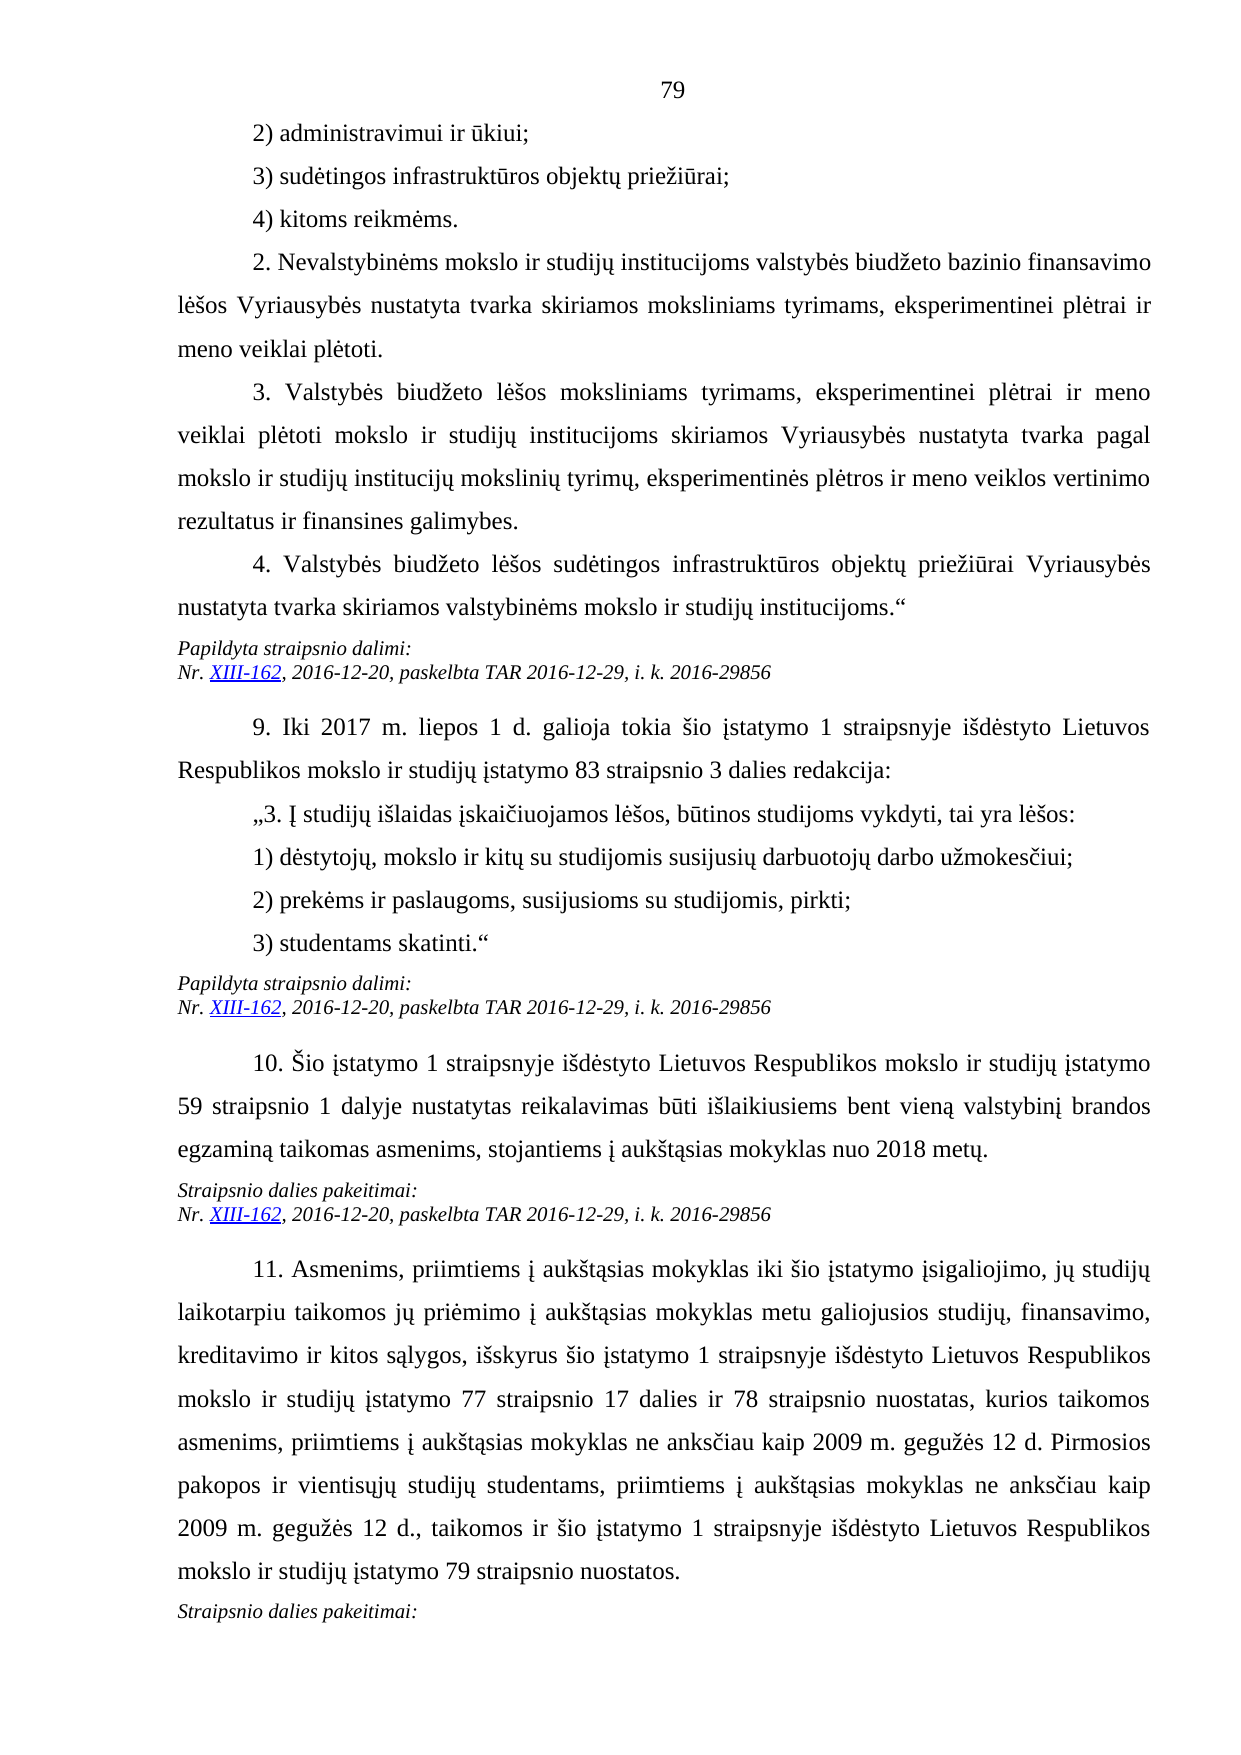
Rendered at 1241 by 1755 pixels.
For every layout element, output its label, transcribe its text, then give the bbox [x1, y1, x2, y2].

text 11. Asmenims, priimtiems į aukštąsias mokyklas iki šio įstatymo įsigaliojimo, jų studijų laikotarpiu taikomos jų priėmimo į aukštąsias mokyklas metu galiojusios studijų, finansavimo, kreditavimo ir kitos sąlygos, išskyrus šio įstatymo 1 straipsnyje išdėstyto Lietuvos Respublikos mokslo ir studijų įstatymo 77 straipsnio 17 dalies ir 78 straipsnio nuostatas, kurios taikomos asmenims, priimtiems į aukštąsias mokyklas ne anksčiau kaip 2009 m. gegužės 12 d. Pirmosios pakopos ir vientisųjų studijų studentams, priimtiems į aukštąsias mokyklas ne anksčiau kaip 2009 m. gegužės 12 d., taikomos ir šio įstatymo 1 straipsnyje išdėstyto Lietuvos Respublikos mokslo ir studijų įstatymo 79 straipsnio nuostatos. [177, 1254, 1152, 1585]
text Nr. XIII-162, 2016-12-20, paskelbta TAR 2016-12-29, i. k. 2016-29856 [177, 1202, 1152, 1226]
text Straipsnio dalies pakeitimai: [177, 1599, 1152, 1623]
text 4. Valstybės biudžeto lėšos sudėtingos infrastruktūros objektų priežiūrai Vyriausybės nustatyta tvarka skiriamos valstybinėms mokslo ir studijų institucijoms.“ [177, 549, 1152, 621]
text 2) prekėms ir paslaugoms, susijusioms su studijomis, pirkti; [177, 885, 1152, 914]
text 4) kitoms reikmėms. [177, 204, 1152, 233]
text 3) sudėtingos infrastruktūros objektų priežiūrai; [177, 161, 1152, 190]
text Papildyta straipsnio dalimi: [177, 971, 1152, 995]
text Nr. XIII-162, 2016-12-20, paskelbta TAR 2016-12-29, i. k. 2016-29856 [177, 995, 1152, 1019]
text 3. Valstybės biudžeto lėšos moksliniams tyrimams, eksperimentinei plėtrai ir meno veiklai plėtoti mokslo ir studijų institucijoms skiriamos Vyriausybės nustatyta tvarka pagal mokslo ir studijų institucijų mokslinių tyrimų, eksperimentinės plėtros ir meno veiklos vertinimo rezultatus ir finansines galimybes. [177, 377, 1152, 535]
text Nr. XIII-162, 2016-12-20, paskelbta TAR 2016-12-29, i. k. 2016-29856 [177, 660, 1152, 684]
text Papildyta straipsnio dalimi: [177, 636, 1152, 660]
text 1) dėstytojų, mokslo ir kitų su studijomis susijusių darbuotojų darbo užmokesčiui; [177, 842, 1152, 871]
text 2. Nevalstybinėms mokslo ir studijų institucijoms valstybės biudžeto bazinio finansavimo lėšos Vyriausybės nustatyta tvarka skiriamos moksliniams tyrimams, eksperimentinei plėtrai ir meno veiklai plėtoti. [177, 247, 1152, 362]
text 2) administravimui ir ūkiui; [177, 118, 1152, 147]
text 10. Šio įstatymo 1 straipsnyje išdėstyto Lietuvos Respublikos mokslo ir studijų įstatymo 59 straipsnio 1 dalyje nustatytas reikalavimas būti išlaikiusiems bent vieną valstybinį brandos egzaminą taikomas asmenims, stojantiems į aukštąsias mokyklas nuo 2018 metų. [177, 1048, 1152, 1163]
text „3. Į studijų išlaidas įskaičiuojamos lėšos, būtinos studijoms vykdyti, tai yra lėšos: [177, 799, 1152, 827]
text 3) studentams skatinti.“ [177, 928, 1152, 957]
text Straipsnio dalies pakeitimai: [177, 1177, 1152, 1202]
text 9. Iki 2017 m. liepos 1 d. galioja tokia šio įstatymo 1 straipsnyje išdėstyto Lietuvos Respublikos mokslo ir studijų įstatymo 83 straipsnio 3 dalies redakcija: [177, 712, 1152, 784]
